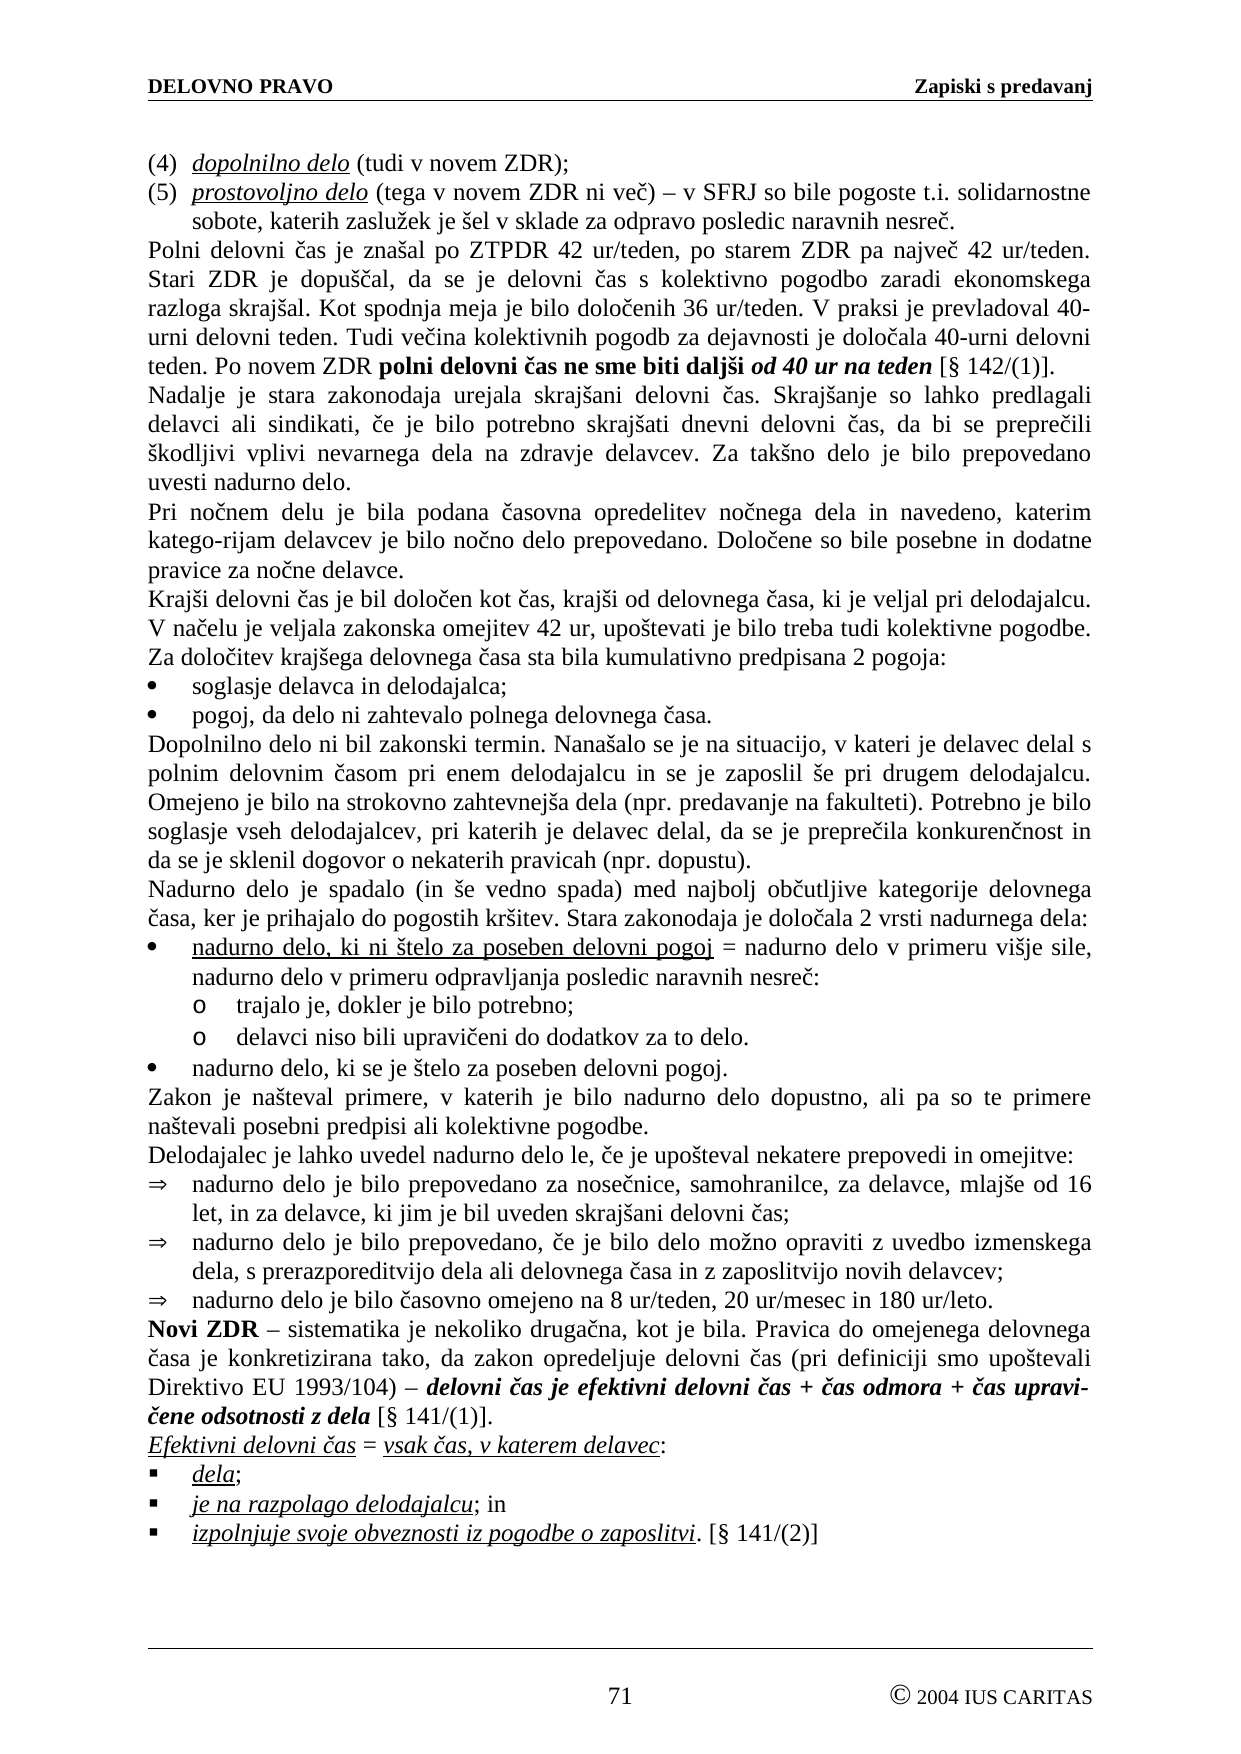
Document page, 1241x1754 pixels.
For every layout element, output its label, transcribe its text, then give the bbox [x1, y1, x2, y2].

list nadurno delo, ki se je štelo za poseben delovni pogoj. [148, 1052, 1093, 1082]
text Pri nočnem delu je bila podana časovna opredelitev nočnega dela in navedeno, katerim katego-rijam delavcev je bilo nočno delo prepovedano. Določene so bile posebne in dodatne pravice za nočne delavce. [148, 496, 1093, 583]
text Delodajalec je lahko uvedel nadurno delo le, če je upošteval nekatere prepovedi in omejitve: [148, 1140, 1093, 1169]
list trajalo je, dokler je bilo potrebno; [192, 990, 1093, 1021]
list delavci niso bili upravičeni do dodatkov za to delo. [192, 1021, 1093, 1052]
text Nadurno delo je spadalo (in še vedno spada) med najbolj občutljive kategorije delovnega časa, ker je prihajalo do pogostih kršitev. Stara zakonodaja je določala 2 vrsti nadurnega dela: [148, 874, 1093, 932]
list je na razpolago delodajalcu; in [148, 1488, 1093, 1517]
list pogoj, da delo ni zahtevalo polnega delovnega časa. [148, 700, 1093, 729]
list nadurno delo je bilo prepovedano, če je bilo delo možno opraviti z uvedbo izmenskega dela, s prerazporeditvijo dela ali delovnega časa in z zaposlitvijo novih delavcev; [148, 1227, 1093, 1285]
text Nadalje je stara zakonodaja urejala skrajšani delovni čas. Skrajšanje so lahko predlagali delavci ali sindikati, če je bilo potrebno skrajšati dnevni delovni čas, da bi se preprečili škodljivi vplivi nevarnega dela na zdravje delavcev. Za takšno delo je bilo prepovedano uvesti nadurno delo. [148, 380, 1093, 496]
text Dopolnilno delo ni bil zakonski termin. Nanašalo se je na situacijo, v kateri je delavec delal s polnim delovnim časom pri enem delodajalcu in se je zaposlil še pri drugem delodajalcu. Omejeno je bilo na strokovno zahtevnejša dela (npr. predavanje na fakulteti). Potrebno je bilo soglasje vseh delodajalcev, pri katerih je delavec delal, da se je preprečila konkurenčnost in da se je sklenil dogovor o nekaterih pravicah (npr. dopustu). [148, 729, 1093, 874]
text Novi ZDR – sistematika je nekoliko drugačna, kot je bila. Pravica do omejenega delovnega časa je konkretizirana tako, da zakon opredeljuje delovni čas (pri definiciji smo upoštevali Direktivo EU 1993/104) – delovni čas je efektivni delovni čas + čas odmora + čas upravi-čene odsotnosti z dela [§ 141/(1)]. [148, 1314, 1093, 1430]
list izpolnjuje svoje obveznosti iz pogodbe o zaposlitvi. [§ 141/(2)] [148, 1517, 1093, 1547]
text Polni delovni čas je znašal po ZTPDR 42 ur/teden, po starem ZDR pa največ 42 ur/teden. Stari ZDR je dopuščal, da se je delovni čas s kolektivno pogodbo zaradi ekonomskega razloga skrajšal. Kot spodnja meja je bilo določenih 36 ur/teden. V praksi je prevladoval 40-urni delovni teden. Tudi večina kolektivnih pogodb za dejavnosti je določala 40-urni delovni teden. Po novem ZDR polni delovni čas ne sme biti daljši od 40 ur na teden [§ 142/(1)]. [148, 235, 1093, 380]
list nadurno delo je bilo časovno omejeno na 8 ur/teden, 20 ur/mesec in 180 ur/leto. [148, 1285, 1093, 1314]
list dela; [148, 1459, 1093, 1488]
list prostovoljno delo (tega v novem ZDR ni več) – v SFRJ so bile pogoste t.i. solidarnostne sobote, katerih zaslužek je šel v sklade za odpravo posledic naravnih nesreč. [148, 177, 1093, 235]
list nadurno delo je bilo prepovedano za nosečnice, samohranilce, za delavce, mlajše od 16 let, in za delavce, ki jim je bil uveden skrajšani delovni čas; [148, 1169, 1093, 1227]
text Efektivni delovni čas = vsak čas, v katerem delavec: [148, 1430, 1093, 1459]
list nadurno delo, ki ni štelo za poseben delovni pogoj = nadurno delo v primeru višje sile, nadurno delo v primeru odpravljanja posledic naravnih nesreč: [148, 932, 1093, 990]
list dopolnilno delo (tudi v novem ZDR); [148, 148, 1093, 177]
text Zakon je našteval primere, v katerih je bilo nadurno delo dopustno, ali pa so te primere naštevali posebni predpisi ali kolektivne pogodbe. [148, 1082, 1093, 1140]
list soglasje delavca in delodajalca; [148, 671, 1093, 700]
text Krajši delovni čas je bil določen kot čas, krajši od delovnega časa, ki je veljal pri delodajalcu. V načelu je veljala zakonska omejitev 42 ur, upoštevati je bilo treba tudi kolektivne pogodbe. Za določitev krajšega delovnega časa sta bila kumulativno predpisana 2 pogoja: [148, 583, 1093, 671]
